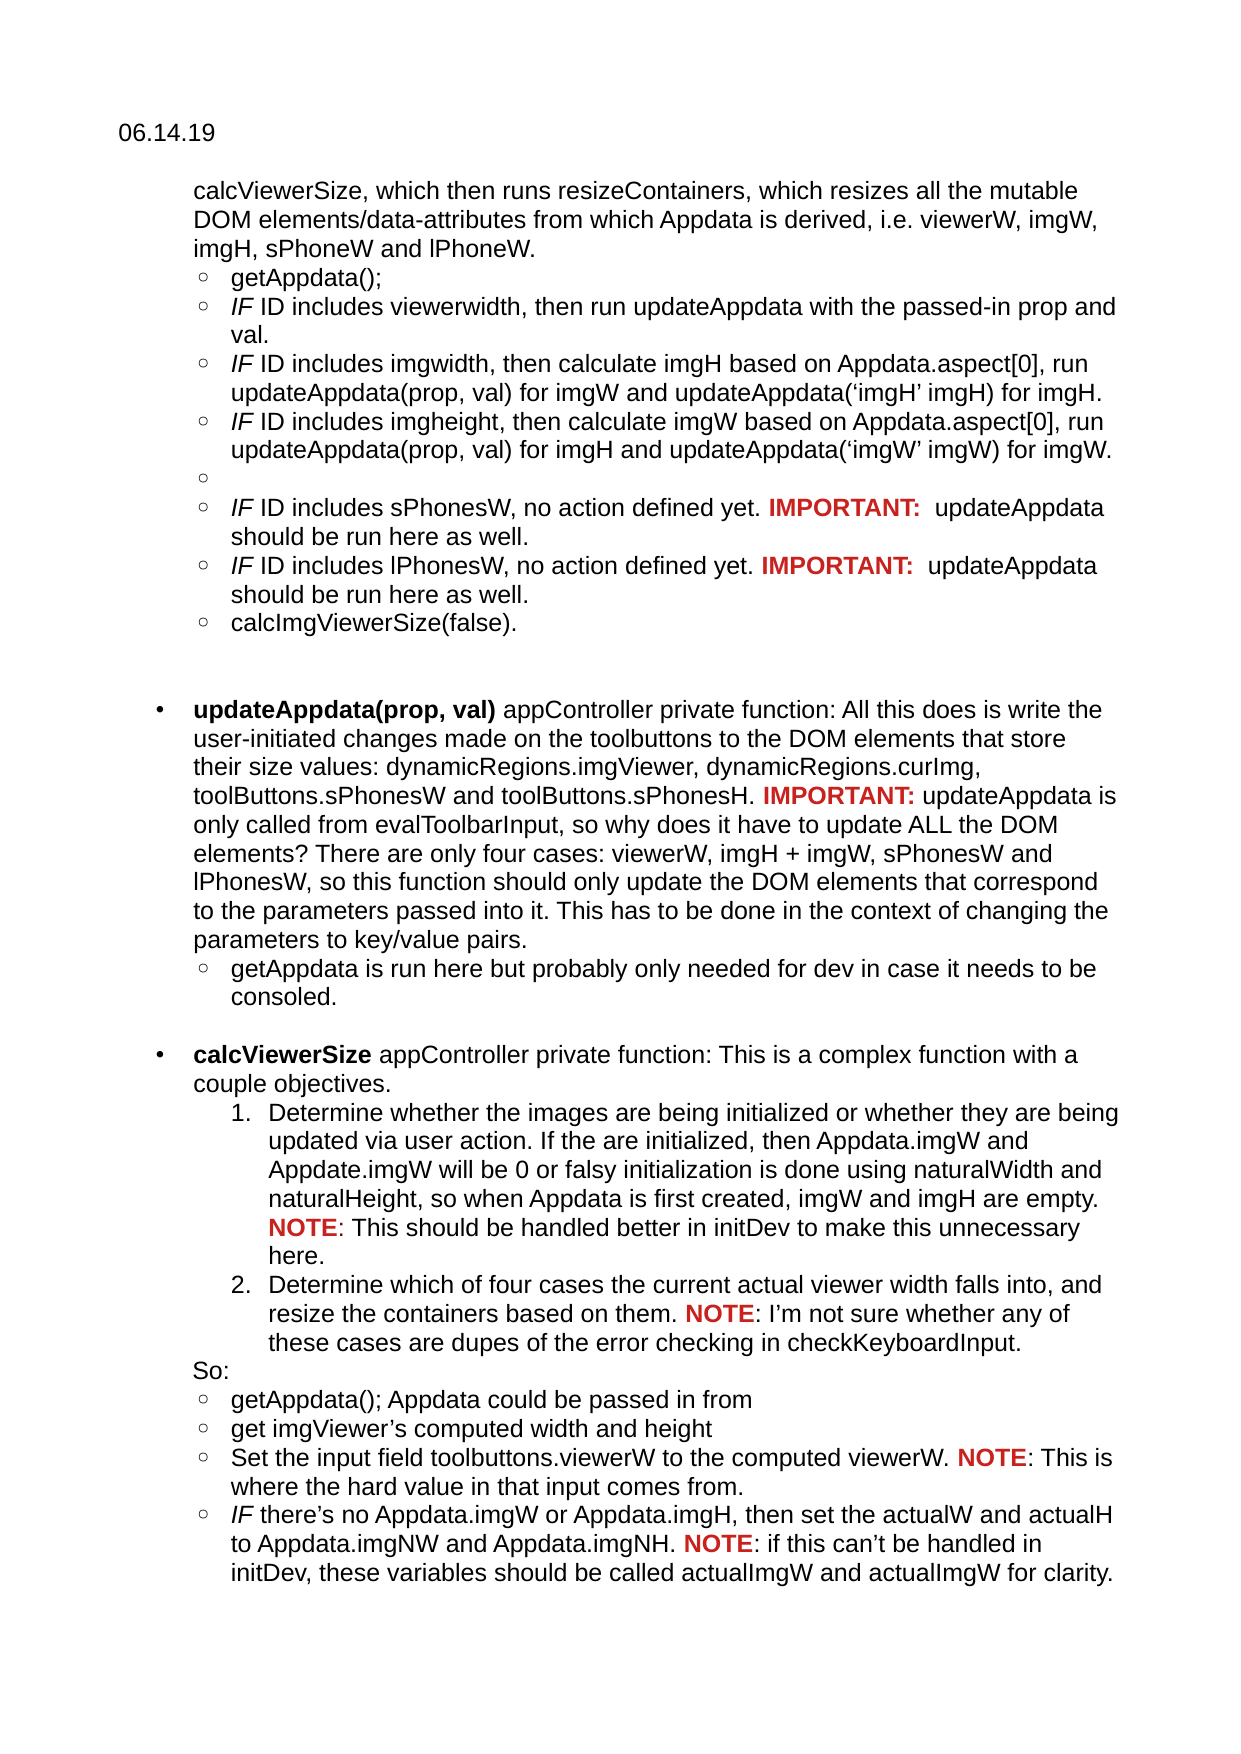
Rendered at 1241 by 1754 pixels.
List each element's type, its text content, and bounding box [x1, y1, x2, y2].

list calcViewerSize appController private function: This is a complex function with a couple objectives. [156, 1040, 1122, 1097]
list calcImgViewerSize(false). [193, 608, 1122, 637]
list getAppdata is run here but probably only needed for dev in case it needs to be consoled. [193, 953, 1122, 1011]
list get imgViewer’s computed width and height [193, 1414, 1122, 1443]
list calcViewerSize, which then runs resizeContainers, which resizes all the mutable DOM elements/data-attributes from which Appdata is derived, i.e. viewerW, imgW, imgH, sPhoneW and lPhoneW. [156, 176, 1122, 263]
list IF ID includes viewerwidth, then run updateAppdata with the passed-in prop and val. [193, 291, 1122, 349]
list updateAppdata(prop, val) appController private function: All this does is write the user-initiated changes made on the toolbuttons to the DOM elements that store their size values: dynamicRegions.imgViewer, dynamicRegions.curImg, toolButtons.sPhonesW and toolButtons.sPhonesH. IMPORTANT: updateAppdata is only called from evalToolbarInput, so why does it have to update ALL the DOM elements? There are only four cases: viewerW, imgH + imgW, sPhonesW and lPhonesW, so this function should only update the DOM elements that correspond to the parameters passed into it. This has to be done in the context of changing the parameters to key/value pairs. [156, 695, 1122, 953]
list Determine whether the images are being initialized or whether they are being updated via user action. If the are initialized, then Appdata.imgW and Appdate.imgW will be 0 or falsy initialization is done using naturalWidth and naturalHeight, so when Appdata is first created, imgW and imgH are empty. NOTE: This should be handled better in initDev to make this unnecessary here. [231, 1097, 1122, 1270]
text So: [118, 1356, 1122, 1385]
list IF ID includes sPhonesW, no action defined yet. IMPORTANT: updateAppdata should be run here as well. [193, 493, 1122, 551]
list Determine which of four cases the current actual viewer width falls into, and resize the containers based on them. NOTE: I’m not sure whether any of these cases are dupes of the error checking in checkKeyboardInput. [231, 1270, 1122, 1356]
list IF ID includes imgwidth, then calculate imgH based on Appdata.aspect[0], run updateAppdata(prop, val) for imgW and updateAppdata(‘imgH’ imgH) for imgH. [193, 349, 1122, 407]
list getAppdata(); Appdata could be passed in from [193, 1385, 1122, 1414]
list IF there’s no Appdata.imgW or Appdata.imgH, then set the actualW and actualH to Appdata.imgNW and Appdata.imgNH. NOTE: if this can’t be handled in initDev, these variables should be called actualImgW and actualImgW for clarity. [193, 1500, 1122, 1587]
list IF ID includes lPhonesW, no action defined yet. IMPORTANT: updateAppdata should be run here as well. [193, 551, 1122, 608]
list IF ID includes imgheight, then calculate imgW based on Appdata.aspect[0], run updateAppdata(prop, val) for imgH and updateAppdata(‘imgW’ imgW) for imgW. [193, 407, 1122, 464]
list Set the input field toolbuttons.viewerW to the computed viewerW. NOTE: This is where the hard value in that input comes from. [193, 1443, 1122, 1500]
list getAppdata(); [193, 263, 1122, 291]
